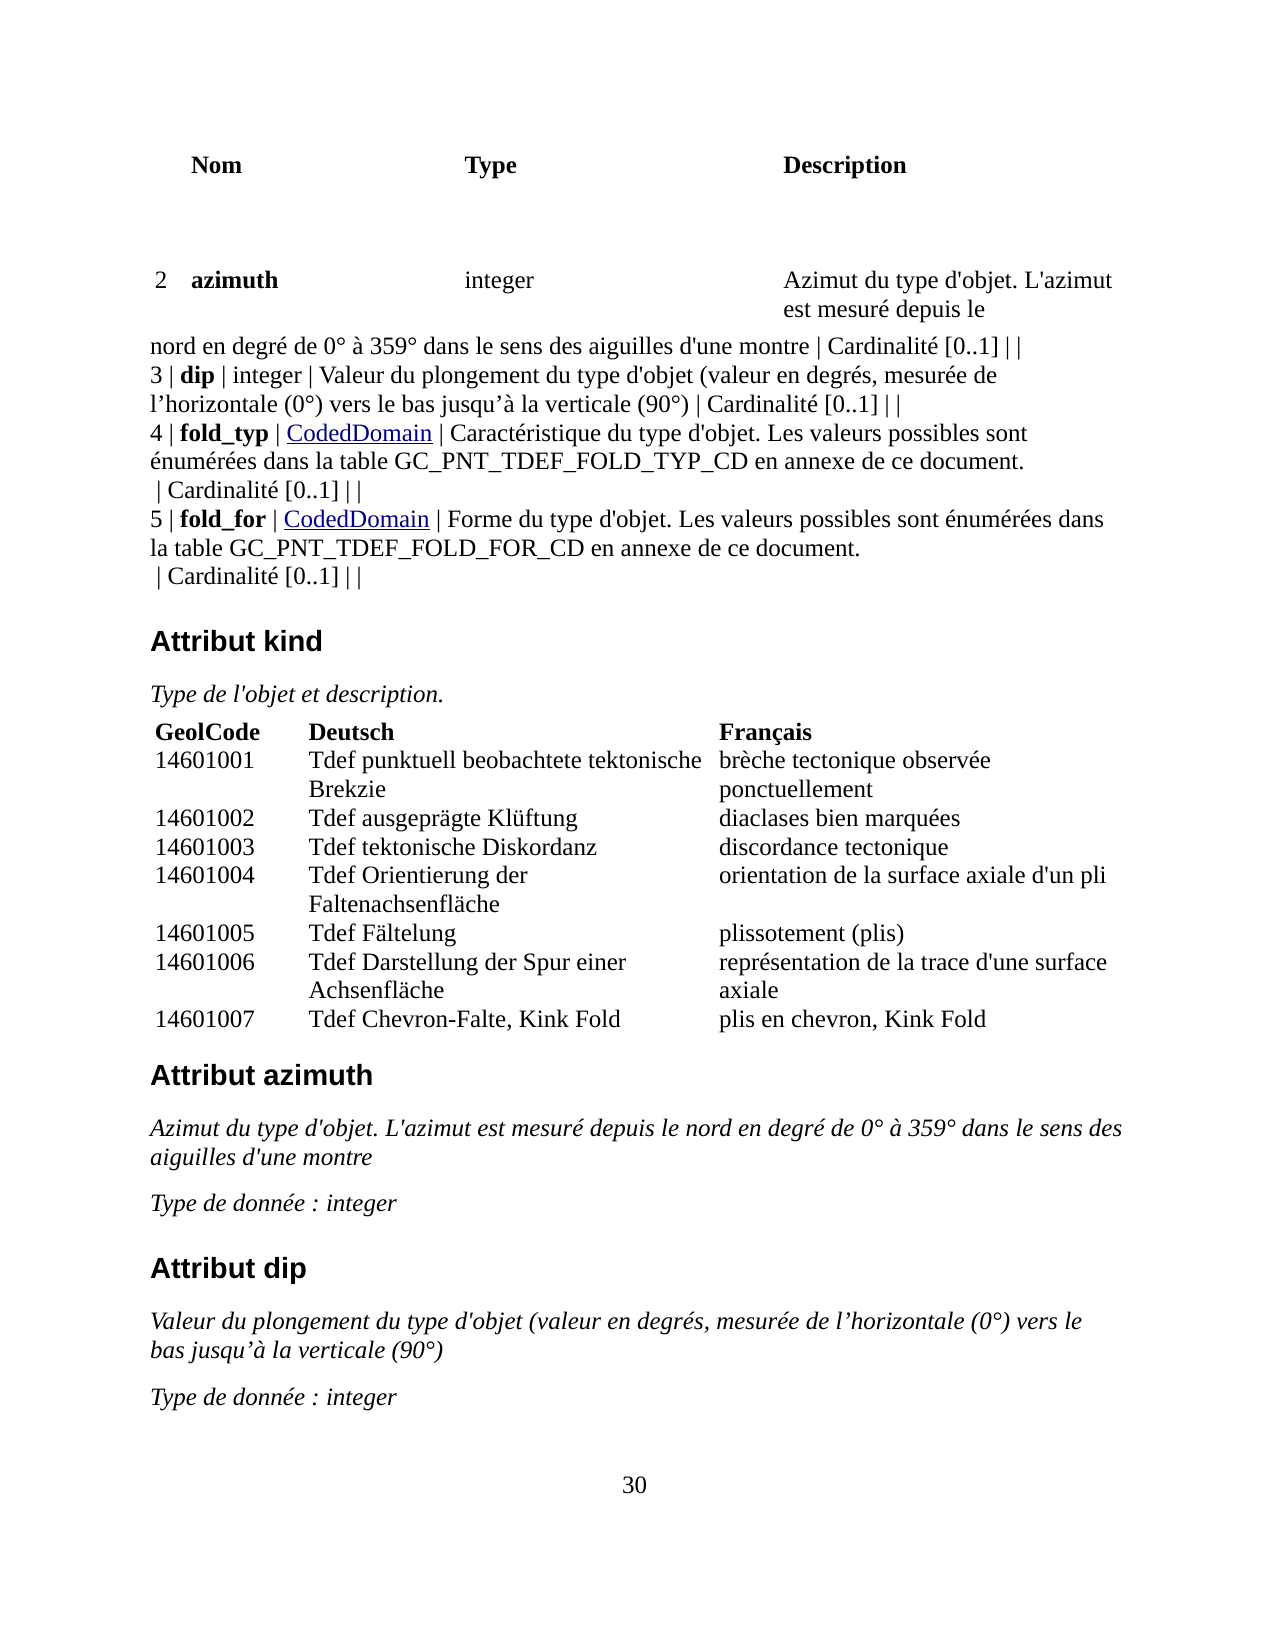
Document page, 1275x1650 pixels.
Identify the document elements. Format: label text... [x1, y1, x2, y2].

text Type de l'objet et description. [150, 679, 1125, 708]
table_cell Tdef tektonische Diskordanz [304, 832, 714, 861]
text Type de donnée : integer [150, 1188, 1125, 1217]
table_cell Tdef punktuell beobachtete tektonische Brekzie [304, 746, 714, 803]
table_cell plissotement (plis) [714, 918, 1125, 947]
subtitle Attribut dip [150, 1251, 1125, 1285]
table_cell diaclases bien marquées [714, 803, 1125, 832]
table_header [150, 150, 186, 265]
table_cell 14601003 [150, 832, 304, 861]
subtitle Attribut azimuth [150, 1058, 1125, 1092]
table_cell 14601005 [150, 918, 304, 947]
text nord en degré de 0° à 359° dans le sens des aiguilles d'une montre | Cardinalité [0..1] | | 3 | dip | integer | Valeur du plongement du type d'objet (valeur en degrés, mesurée de l’horizontale (0°) vers le bas jusqu’à la verticale (90°) | Cardinalité [0..1] | | 4 | fold_typ | CodedDomain | Caractéristique du type d'objet. Les valeurs possibles sont énumérées dans la table GC_PNT_TDEF_FOLD_TYP_CD en annexe de ce document. | Cardinalité [0..1] | | 5 | fold_for | CodedDomain | Forme du type d'objet. Les valeurs possibles sont énumérées dans la table GC_PNT_TDEF_FOLD_FOR_CD en annexe de ce document. | Cardinalité [0..1] | | [150, 331, 1125, 590]
table_header Nom [186, 150, 460, 265]
table_cell discordance tectonique [714, 832, 1125, 861]
table_cell Azimut du type d'objet. L'azimut est mesuré depuis le [779, 265, 1125, 322]
table_cell azimuth [186, 265, 460, 322]
table_header GeolCode [150, 717, 304, 746]
table_cell Tdef ausgeprägte Klüftung [304, 803, 714, 832]
table_cell orientation de la surface axiale d'un pli [714, 861, 1125, 918]
text Azimut du type d'objet. L'azimut est mesuré depuis le nord en degré de 0° à 359° dans le sens des aiguilles d'une montre [150, 1113, 1125, 1171]
table_cell 14601004 [150, 861, 304, 918]
table_cell Tdef Fältelung [304, 918, 714, 947]
table_cell 14601001 [150, 746, 304, 803]
table_cell 14601007 [150, 1004, 304, 1033]
table_cell 14601002 [150, 803, 304, 832]
table_cell Tdef Chevron-Falte, Kink Fold [304, 1004, 714, 1033]
text Type de donnée : integer [150, 1382, 1125, 1410]
table_cell 2 [150, 265, 186, 322]
table_cell Tdef Darstellung der Spur einer Achsenfläche [304, 947, 714, 1004]
table_header Deutsch [304, 717, 714, 746]
table_cell 14601006 [150, 947, 304, 1004]
table_cell brèche tectonique observée ponctuellement [714, 746, 1125, 803]
table_cell integer [460, 265, 779, 322]
table_cell plis en chevron, Kink Fold [714, 1004, 1125, 1033]
table_cell Tdef Orientierung der Faltenachsenfläche [304, 861, 714, 918]
table_header Description [779, 150, 1125, 265]
text Valeur du plongement du type d'objet (valeur en degrés, mesurée de l’horizontale (0°) vers le bas jusqu’à la verticale (90°) [150, 1306, 1125, 1364]
subtitle Attribut kind [150, 624, 1125, 658]
table_cell représentation de la trace d'une surface axiale [714, 947, 1125, 1004]
table_header Français [714, 717, 1125, 746]
table_header Type [460, 150, 779, 265]
